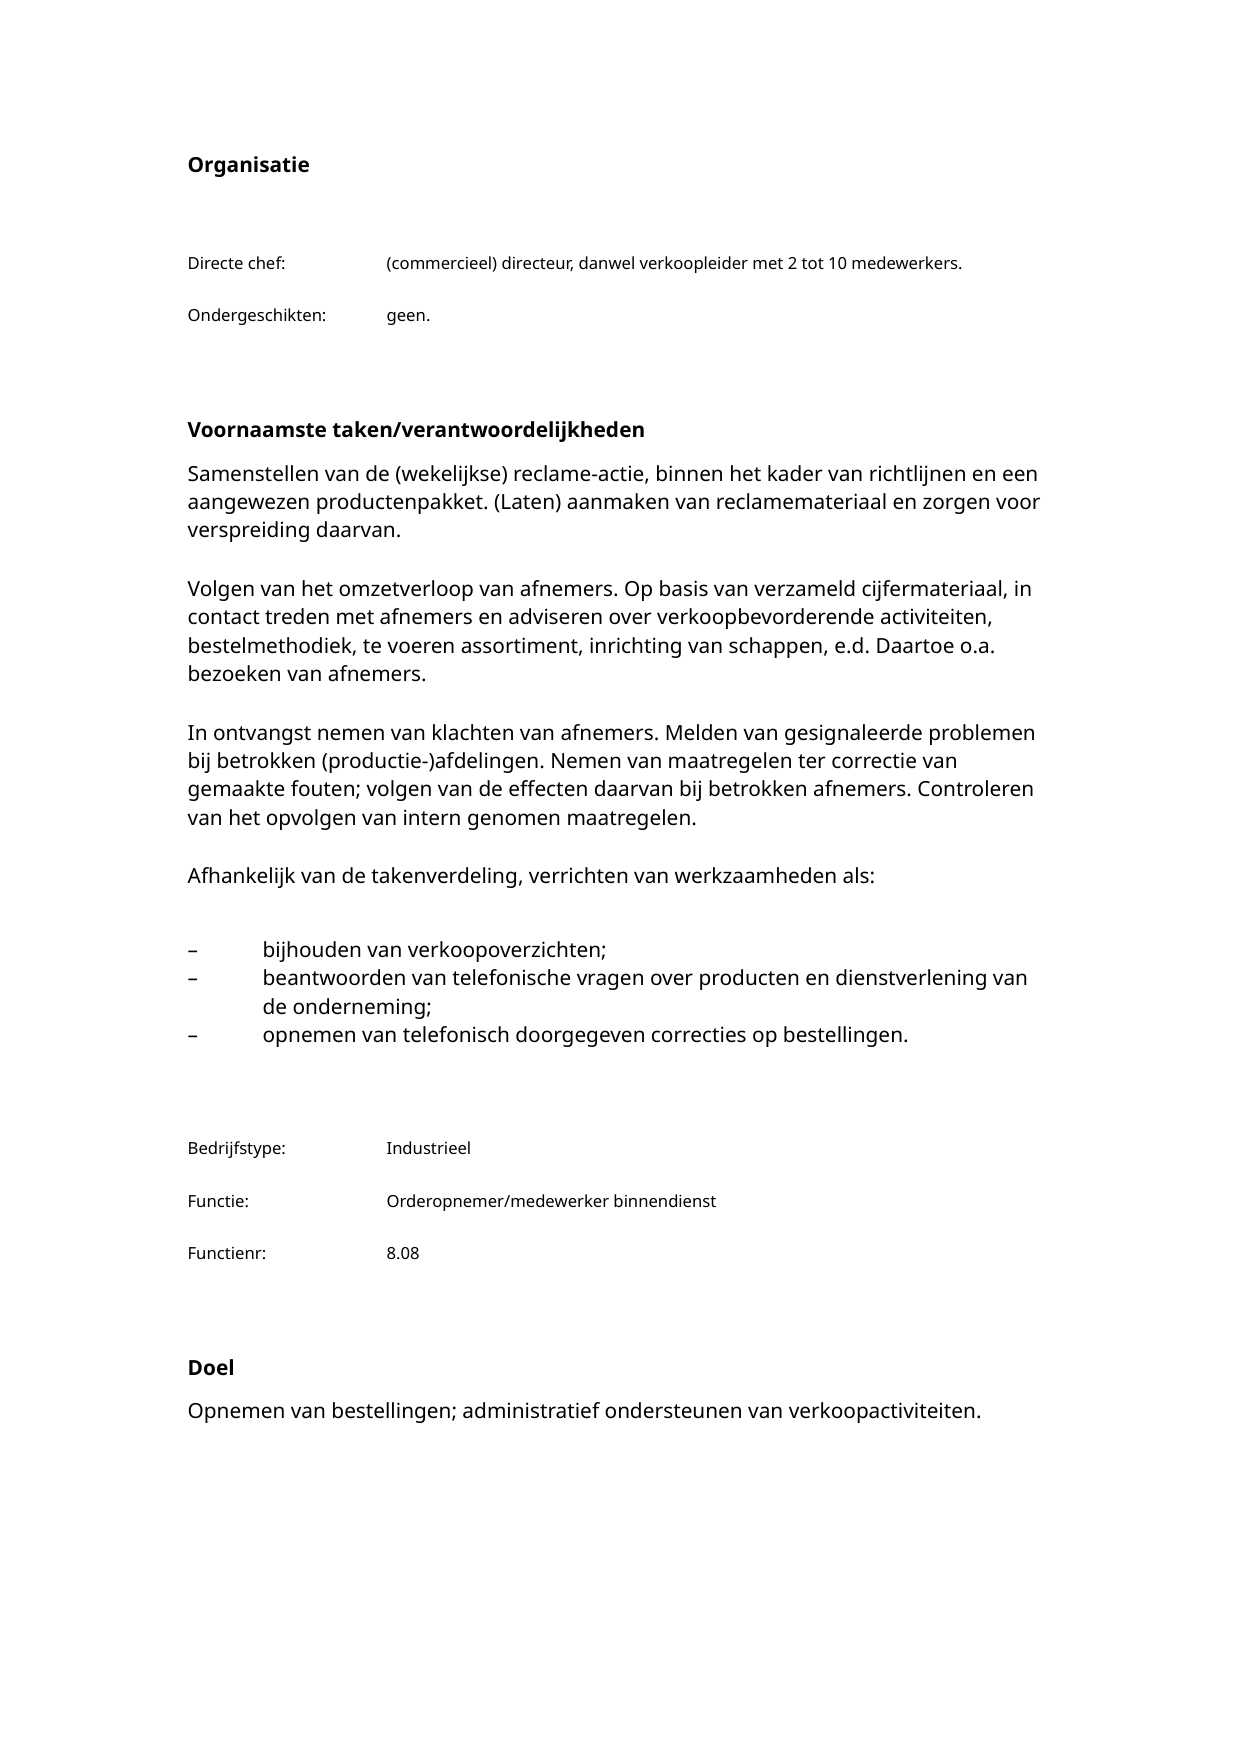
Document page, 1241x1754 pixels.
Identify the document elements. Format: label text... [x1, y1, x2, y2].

table_header Directe chef: [188, 251, 386, 304]
table_cell 8.08 [386, 1242, 1053, 1295]
table_cell Functienr: [188, 1242, 386, 1295]
text Doel [187, 1353, 1053, 1382]
text Afhankelijk van de takenverdeling, verrichten van werkzaamheden als: [187, 861, 1053, 890]
list beantwoorden van telefonische vragen over producten en dienstverlening van de onderneming; [187, 963, 1053, 1020]
table_cell geen. [386, 304, 1053, 357]
table_cell Orderopnemer/medewerker binnendienst [386, 1189, 1053, 1242]
table_header (commercieel) directeur, danwel verkoopleider met 2 tot 10 medewerkers. [386, 251, 1053, 304]
table_header Industrieel [386, 1137, 1053, 1189]
table_cell Ondergeschikten: [188, 304, 386, 357]
list bijhouden van verkoopoverzichten; [187, 935, 1053, 963]
text Samenstellen van de (wekelijkse) reclame-actie, binnen het kader van richtlijnen en een aangewezen productenpakket. (Laten) aanmaken van reclamemateriaal en zorgen voor verspreiding daarvan. [187, 459, 1053, 544]
list opnemen van telefonisch doorgegeven correcties op bestellingen. [187, 1020, 1053, 1049]
text Organisatie [187, 150, 1053, 178]
table_header Bedrijfstype: [188, 1137, 386, 1189]
table_cell Functie: [188, 1189, 386, 1242]
text Voornaamste taken/verantwoordelijkheden [187, 415, 1053, 444]
text Opnemen van bestellingen; administratief ondersteunen van verkoopactiviteiten. [187, 1397, 1053, 1425]
text In ontvangst nemen van klachten van afnemers. Melden van gesignaleerde problemen bij betrokken (productie-)afdelingen. Nemen van maatregelen ter correctie van gemaakte fouten; volgen van de effecten daarvan bij betrokken afnemers. Controleren van het opvolgen van intern genomen maatregelen. [187, 718, 1053, 831]
text Volgen van het omzetverloop van afnemers. Op basis van verzameld cijfermateriaal, in contact treden met afnemers en adviseren over verkoopbevorderende activiteiten, bestelmethodiek, te voeren assortiment, inrichting van schappen, e.d. Daartoe o.a. bezoeken van afnemers. [187, 574, 1053, 688]
